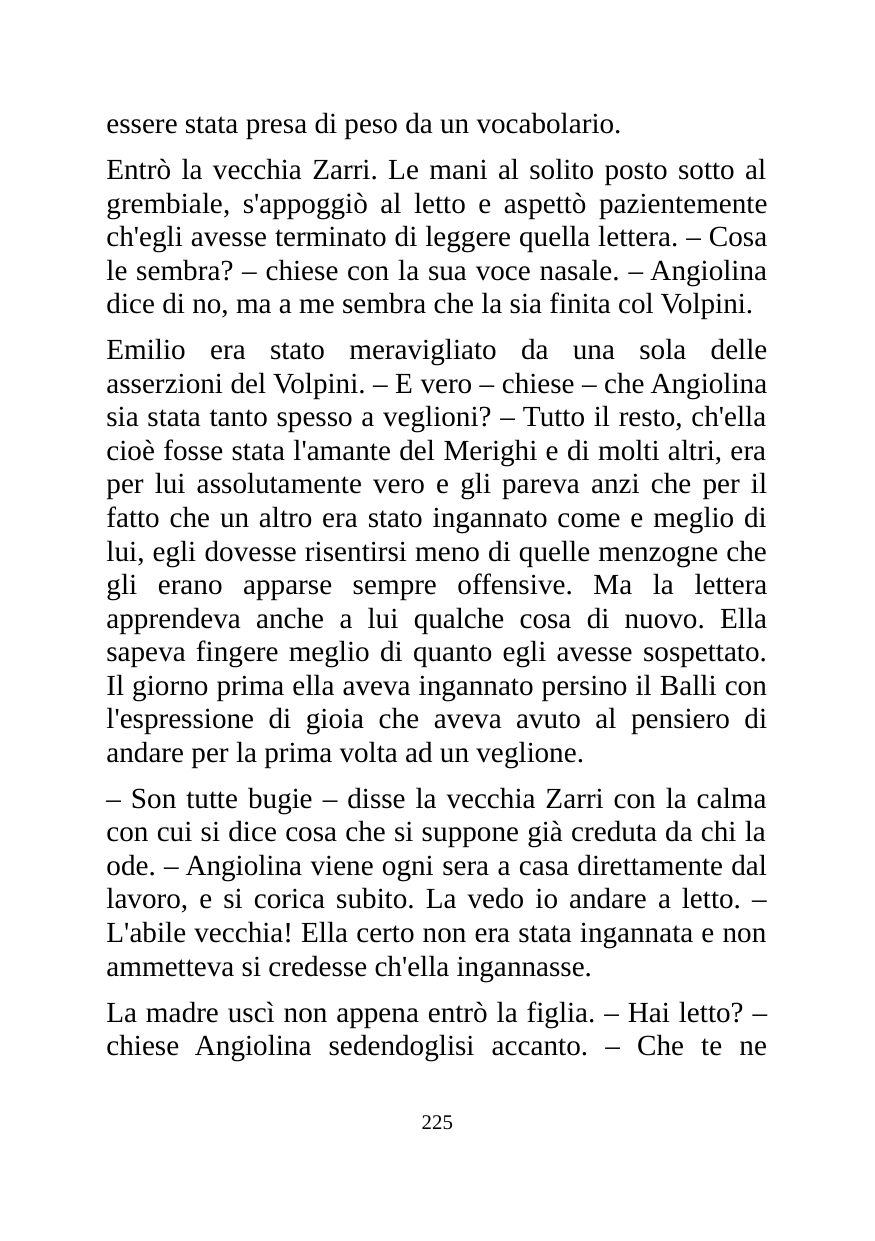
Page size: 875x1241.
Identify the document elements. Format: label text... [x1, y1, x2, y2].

text Entrò la vecchia Zarri. Le mani al solito posto sotto al grembiale, s'appoggiò al letto e aspettò pazientemente ch'egli avesse terminato di leggere quella lettera. – Cosa le sembra? – chiese con la sua voce nasale. – Angiolina dice di no, ma a me sembra che la sia finita col Volpini. [106, 152, 768, 320]
text – Son tutte bugie – disse la vecchia Zarri con la calma con cui si dice cosa che si suppone già creduta da chi la ode. – Angiolina viene ogni sera a casa direttamente dal lavoro, e si corica subito. La vedo io andare a letto. – L'abile vecchia! Ella certo non era stata ingannata e non ammetteva si credesse ch'ella ingannasse. [106, 781, 768, 982]
text La madre uscì non appena entrò la figlia. – Hai letto? – chiese Angiolina sedendoglisi accanto. – Che te ne [106, 995, 768, 1062]
text essere stata presa di peso da un vocabolario. [106, 106, 768, 140]
text Emilio era stato meravigliato da una sola delle asserzioni del Volpini. – E vero – chiese – che Angiolina sia stata tanto spesso a veglioni? – Tutto il resto, ch'ella cioè fosse stata l'amante del Merighi e di molti altri, era per lui assolutamente vero e gli pareva anzi che per il fatto che un altro era stato ingannato come e meglio di lui, egli dovesse risentirsi meno di quelle menzogne che gli erano apparse sempre offensive. Ma la lettera apprendeva anche a lui qualche cosa di nuovo. Ella sapeva fingere meglio di quanto egli avesse sospettato. Il giorno prima ella aveva ingannato persino il Balli con l'espressione di gioia che aveva avuto al pensiero di andare per la prima volta ad un veglione. [106, 332, 768, 768]
